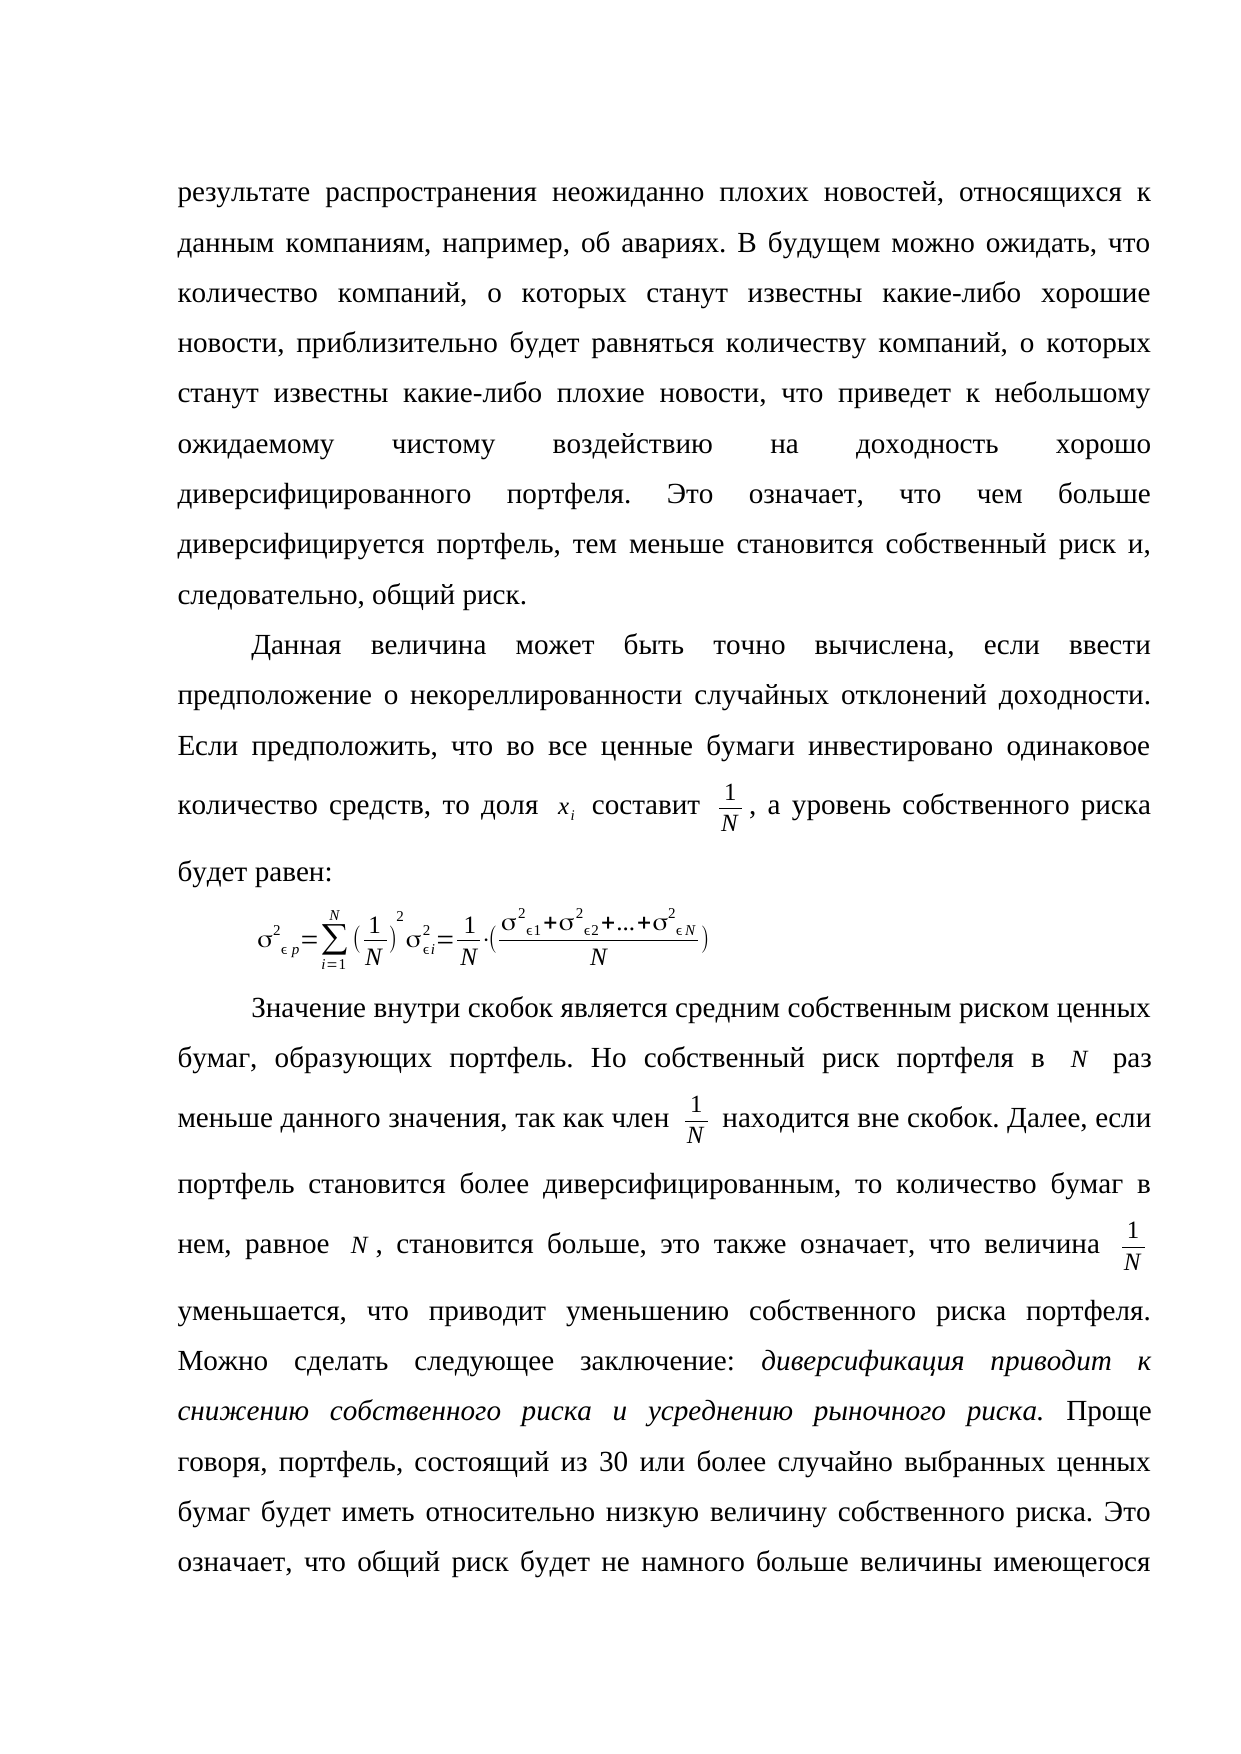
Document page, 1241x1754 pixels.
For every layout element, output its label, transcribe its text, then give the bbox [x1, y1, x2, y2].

text Данная величина может быть точно вычислена, если ввести предположение о некореллированности случайных отклонений доходности. Если предположить, что во все ценные бумаги инвестировано одинаковое количество средств, то доля составит , а уровень собственного риска будет равен: [177, 627, 1152, 887]
text Значение внутри скобок является средним собственным риском ценных бумаг, образующих портфель. Но собственный риск портфеля в раз меньше данного значения, так как член находится вне скобок. Далее, если портфель становится более диверсифицированным, то количество бумаг в нем, равное , становится больше, это также означает, что величина уменьшается, что приводит уменьшению собственного риска портфеля. Можно сделать следующее заключение: диверсификация приводит к снижению собственного риска и усреднению рыночного риска. Проще говоря, портфель, состоящий из 30 или более случайно выбранных ценных бумаг будет иметь относительно низкую величину собственного риска. Это означает, что общий риск будет не намного больше величины имеющегося [177, 990, 1152, 1578]
text результате распространения неожиданно плохих новостей, относящихся к данным компаниям, например, об авариях. В будущем можно ожидать, что количество компаний, о которых станут известны какие-либо хорошие новости, приблизительно будет равняться количеству компаний, о которых станут известны какие-либо плохие новости, что приведет к небольшому ожидаемому чистому воздействию на доходность хорошо диверсифицированного портфеля. Это означает, что чем больше диверсифицируется портфель, тем меньше становится собственный риск и, следовательно, общий риск. [177, 174, 1152, 610]
